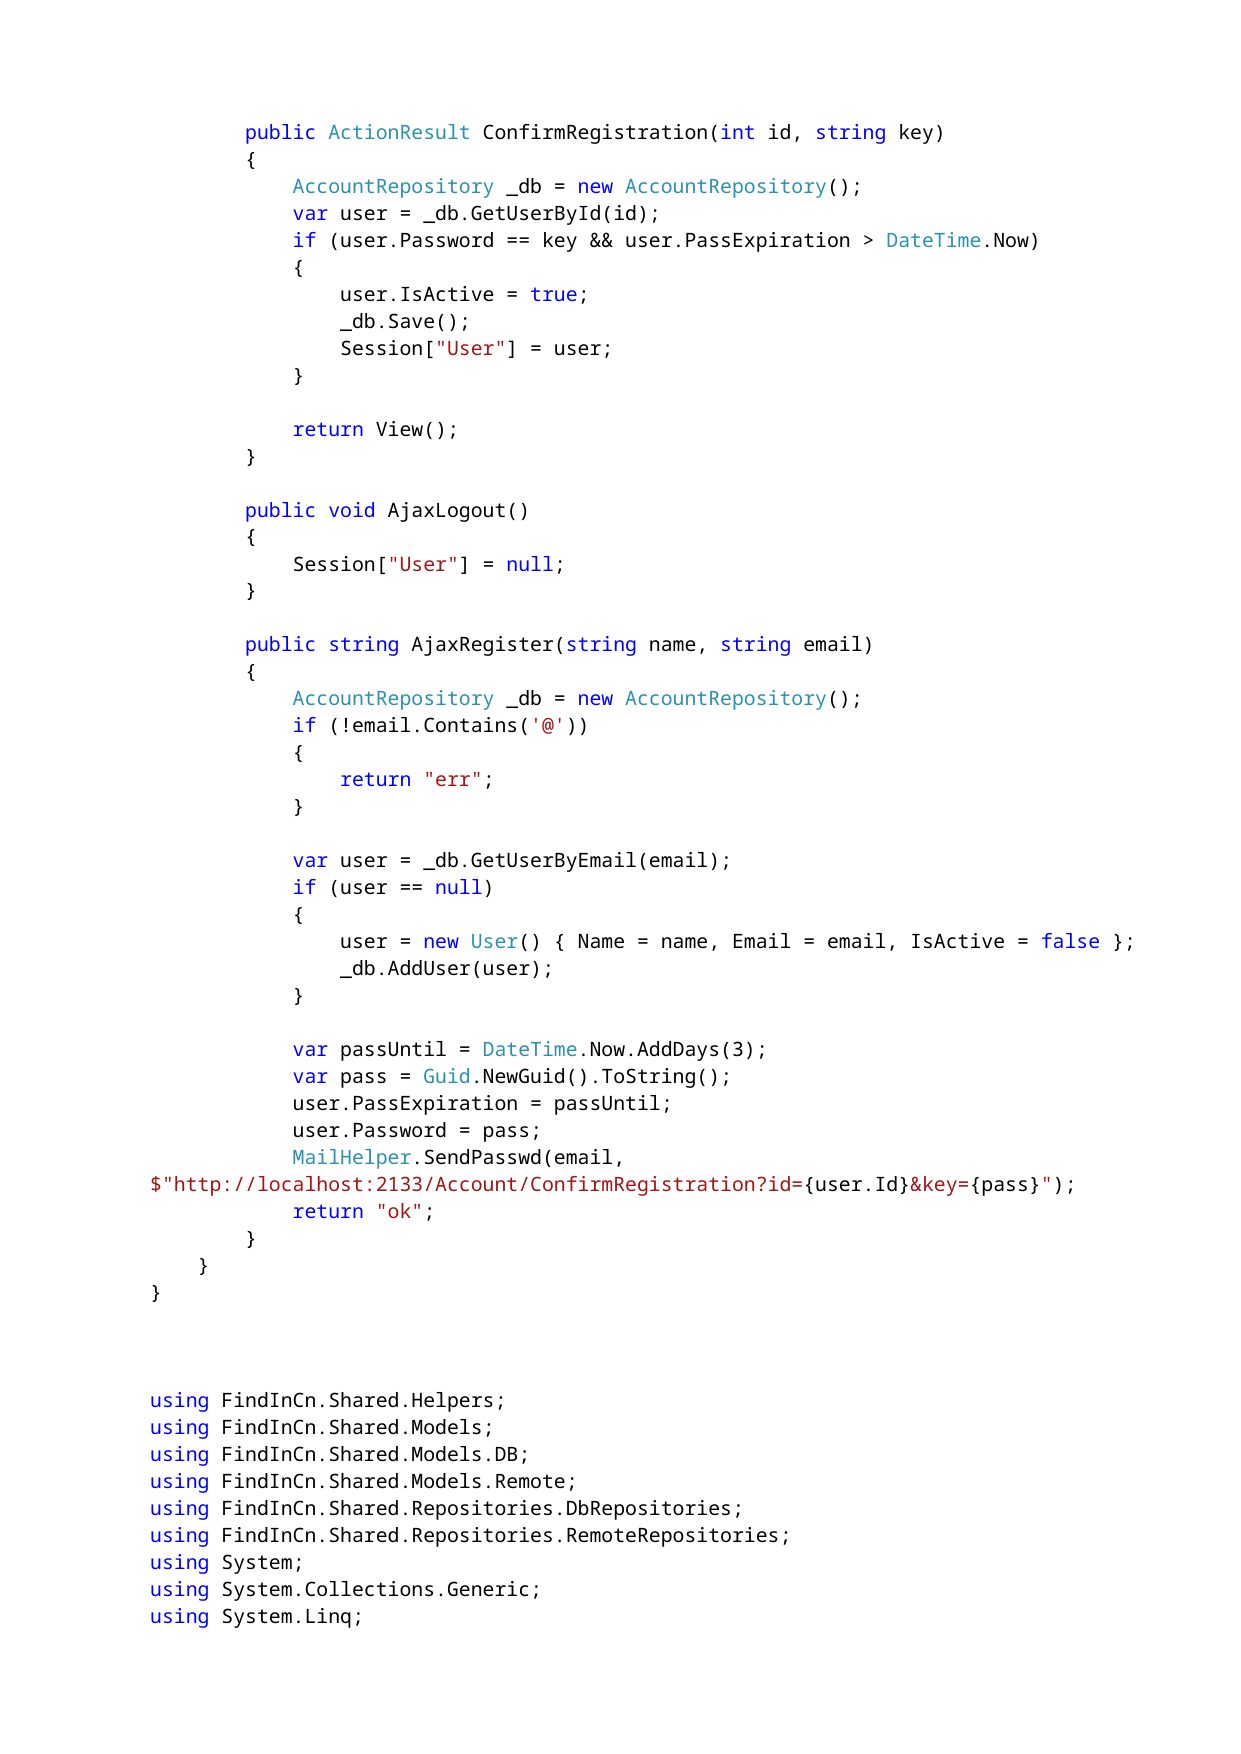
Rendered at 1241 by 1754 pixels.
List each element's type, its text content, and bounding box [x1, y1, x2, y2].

text MailHelper.SendPasswd(email, $"http://localhost:2133/Account/ConfirmRegistration?id={user.Id}&key={pass}"); [150, 1143, 1152, 1197]
text return View(); [150, 415, 1152, 442]
text public ActionResult ConfirmRegistration(int id, string key) [150, 118, 1152, 145]
text { [150, 145, 1152, 172]
text public string AjaxRegister(string name, string email) [150, 631, 1152, 658]
text if (!email.Contains('@')) [150, 712, 1152, 739]
text Session["User"] = user; [150, 334, 1152, 361]
text } [150, 361, 1152, 388]
text { [150, 253, 1152, 280]
text using System.Collections.Generic; [150, 1575, 1152, 1602]
text { [150, 658, 1152, 685]
text } [150, 793, 1152, 819]
text return "err"; [150, 766, 1152, 793]
text if (user == null) [150, 873, 1152, 901]
text } [150, 1278, 1152, 1305]
text _db.AddUser(user); [150, 954, 1152, 981]
text { [150, 739, 1152, 766]
text Session["User"] = null; [150, 550, 1152, 577]
text AccountRepository _db = new AccountRepository(); [150, 685, 1152, 712]
text AccountRepository _db = new AccountRepository(); [150, 172, 1152, 199]
text using FindInCn.Shared.Repositories.RemoteRepositories; [150, 1521, 1152, 1548]
text } [150, 577, 1152, 604]
text user = new User() { Name = name, Email = email, IsActive = false }; [150, 927, 1152, 954]
text } [150, 442, 1152, 469]
text using System; [150, 1548, 1152, 1575]
text var passUntil = DateTime.Now.AddDays(3); [150, 1035, 1152, 1062]
text if (user.Password == key && user.PassExpiration > DateTime.Now) [150, 226, 1152, 253]
text user.PassExpiration = passUntil; [150, 1089, 1152, 1116]
text public void AjaxLogout() [150, 496, 1152, 523]
text using FindInCn.Shared.Models.DB; [150, 1440, 1152, 1467]
text return "ok"; [150, 1197, 1152, 1224]
text { [150, 523, 1152, 550]
text var pass = Guid.NewGuid().ToString(); [150, 1062, 1152, 1089]
text using FindInCn.Shared.Models.Remote; [150, 1467, 1152, 1494]
text var user = _db.GetUserByEmail(email); [150, 847, 1152, 873]
text using FindInCn.Shared.Models; [150, 1413, 1152, 1440]
text _db.Save(); [150, 307, 1152, 334]
text } [150, 981, 1152, 1008]
text user.Password = pass; [150, 1116, 1152, 1143]
text var user = _db.GetUserById(id); [150, 199, 1152, 226]
text using System.Linq; [150, 1602, 1152, 1629]
text user.IsActive = true; [150, 280, 1152, 307]
text } [150, 1224, 1152, 1251]
text using FindInCn.Shared.Helpers; [150, 1386, 1152, 1413]
text } [150, 1251, 1152, 1278]
text using FindInCn.Shared.Repositories.DbRepositories; [150, 1494, 1152, 1521]
text { [150, 901, 1152, 927]
